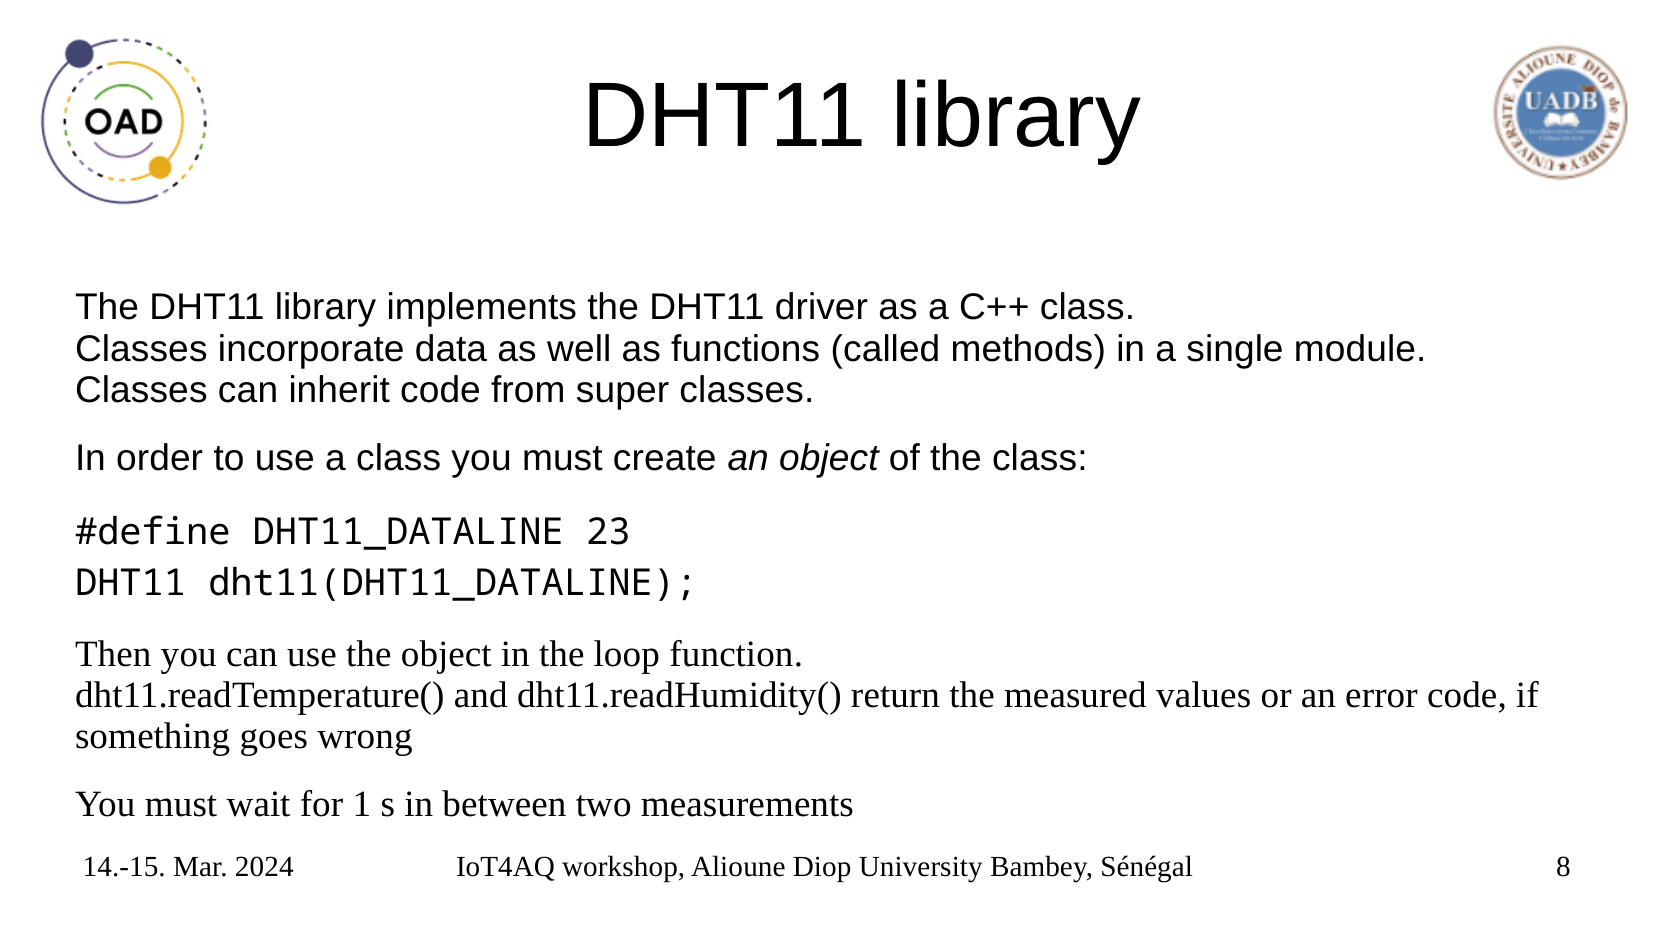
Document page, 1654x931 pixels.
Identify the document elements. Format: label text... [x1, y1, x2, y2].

title DHT11 library [278, 37, 1446, 193]
picture [0, 24, 242, 225]
list The DHT11 library implements the DHT11 driver as a C++ class. Classes incorporate data as well as functions (called methods) in a single module. Classes can inherit code from super classes. In order to use a class you must create an object of the class: #define DHT11_DATALINE 23 DHT11 dht11(DHT11_DATALINE); Then you can use the object in the loop function. dht11.readTemperature() and dht11.readHumidity() return the measured values or an error code, if something goes wrong You must wait for 1 s in between two measurements [75, 285, 1564, 826]
picture [1482, 37, 1641, 188]
